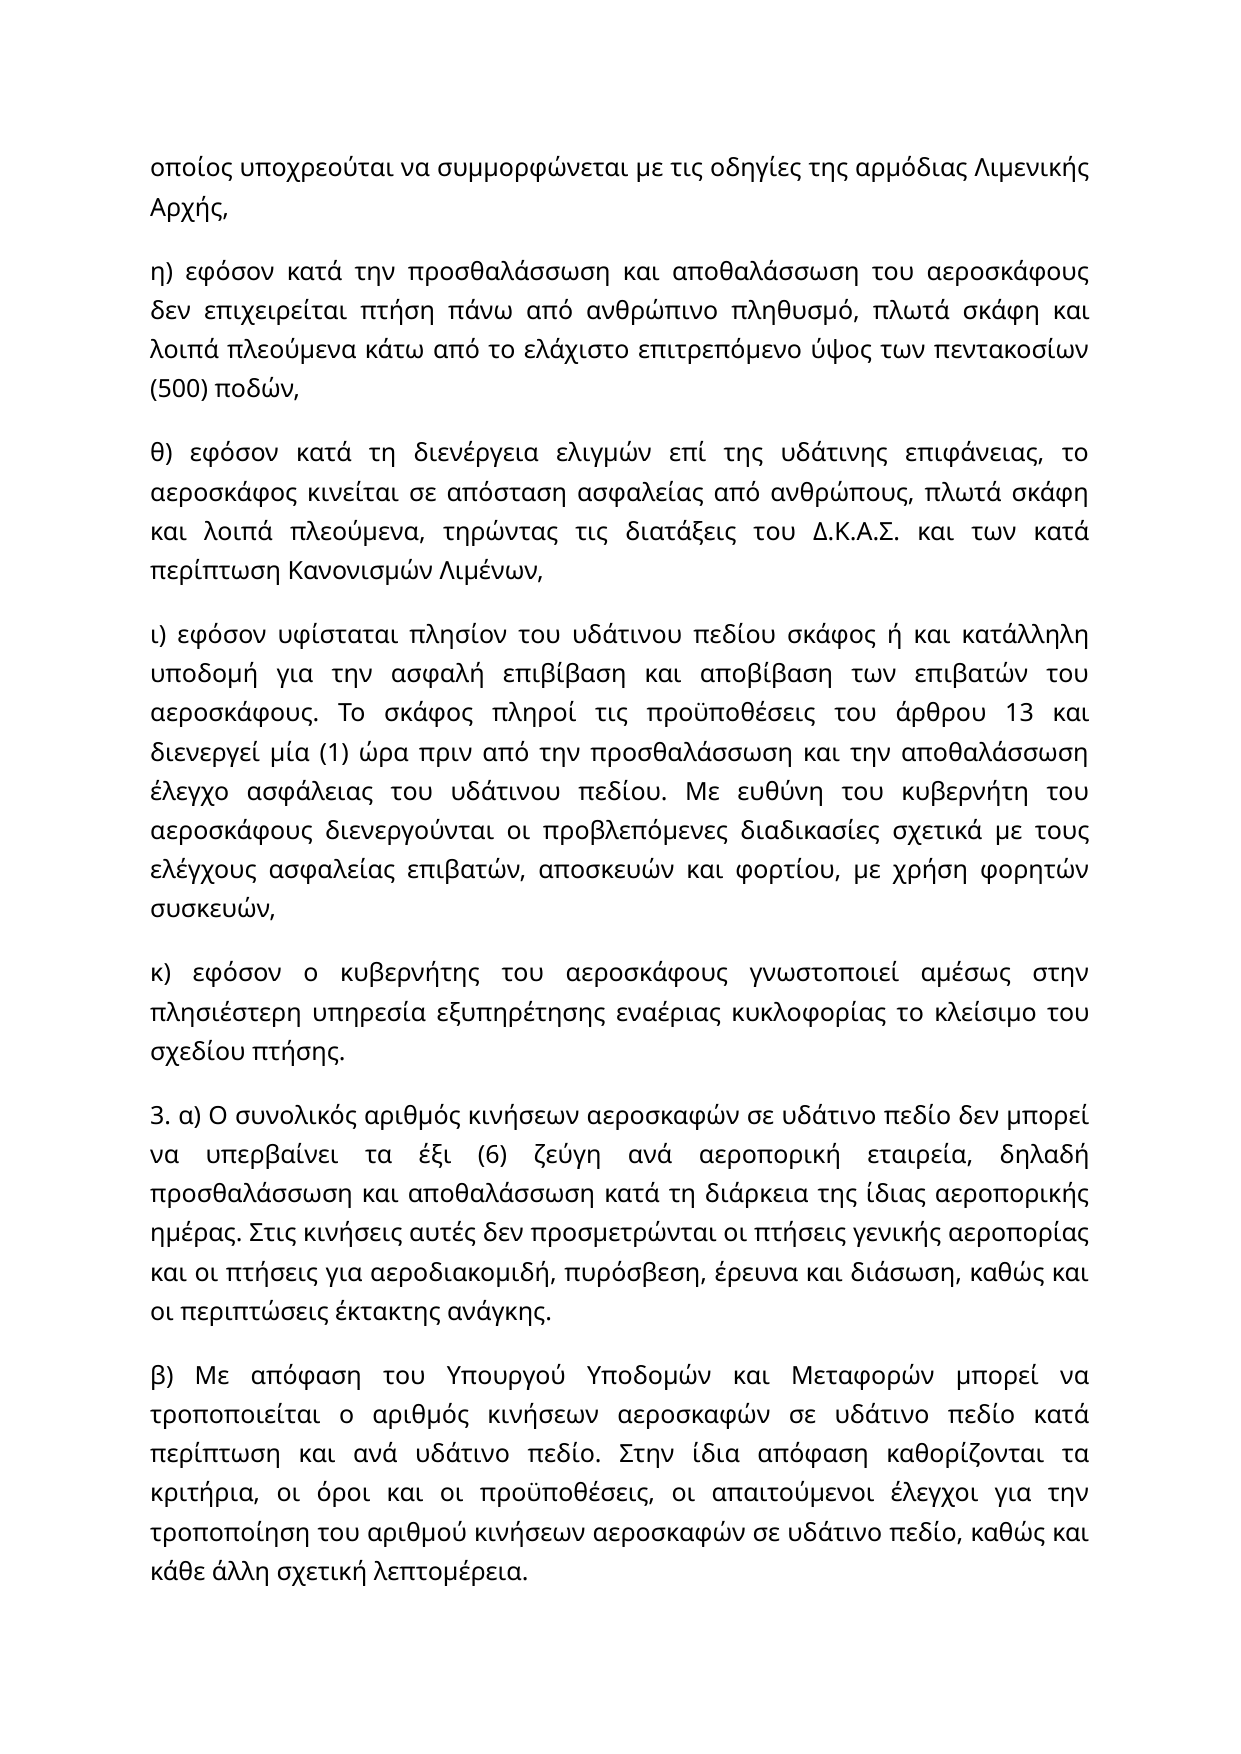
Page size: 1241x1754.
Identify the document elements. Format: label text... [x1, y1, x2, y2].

text θ) εφόσον κατά τη διενέργεια ελιγμών επί της υδάτινης επιφάνειας, το αεροσκάφος κινείται σε απόσταση ασφαλείας από ανθρώπους, πλωτά σκάφη και λοιπά πλεούμενα, τηρώντας τις διατάξεις του Δ.Κ.Α.Σ. και των κατά περίπτωση Κανονισμών Λιμένων, [150, 435, 1090, 587]
text β) Με απόφαση του Υπουργού Υποδομών και Μεταφορών μπορεί να τροποποιείται ο αριθμός κινήσεων αεροσκαφών σε υδάτινο πεδίο κατά περίπτωση και ανά υδάτινο πεδίο. Στην ίδια απόφαση καθορίζονται τα κριτήρια, οι όροι και οι προϋποθέσεις, οι απαιτούμενοι έλεγχοι για την τροποποίηση του αριθμού κινήσεων αεροσκαφών σε υδάτινο πεδίο, καθώς και κάθε άλλη σχετική λεπτομέρεια. [150, 1357, 1090, 1587]
text ι) εφόσον υφίσταται πλησίον του υδάτινου πεδίου σκάφος ή και κατάλληλη υποδομή για την ασφαλή επιβίβαση και αποβίβαση των επιβατών του αεροσκάφους. Το σκάφος πληροί τις προϋποθέσεις του άρθρου 13 και διενεργεί μία (1) ώρα πριν από την προσθαλάσσωση και την αποθαλάσσωση έλεγχο ασφάλειας του υδάτινου πεδίου. Με ευθύνη του κυβερνήτη του αεροσκάφους διενεργούνται οι προβλεπόμενες διαδικασίες σχετικά με τους ελέγχους ασφαλείας επιβατών, αποσκευών και φορτίου, με χρήση φορητών συσκευών, [150, 617, 1090, 925]
text κ) εφόσον ο κυβερνήτης του αεροσκάφους γνωστοποιεί αμέσως στην πλησιέστερη υπηρεσία εξυπηρέτησης εναέριας κυκλοφορίας το κλείσιμο του σχεδίου πτήσης. [150, 955, 1090, 1067]
text 3. α) Ο συνολικός αριθμός κινήσεων αεροσκαφών σε υδάτινο πεδίο δεν μπορεί να υπερβαίνει τα έξι (6) ζεύγη ανά αεροπορική εταιρεία, δηλαδή προσθαλάσσωση και αποθαλάσσωση κατά τη διάρκεια της ίδιας αεροπορικής ημέρας. Στις κινήσεις αυτές δεν προσμετρώνται οι πτήσεις γενικής αεροπορίας και οι πτήσεις για αεροδιακομιδή, πυρόσβεση, έρευνα και διάσωση, καθώς και οι περιπτώσεις έκτακτης ανάγκης. [150, 1097, 1090, 1327]
text οποίος υποχρεούται να συμμορφώνεται με τις οδηγίες της αρμόδιας Λιμενικής Αρχής, [150, 150, 1090, 223]
text η) εφόσον κατά την προσθαλάσσωση και αποθαλάσσωση του αεροσκάφους δεν επιχειρείται πτήση πάνω από ανθρώπινο πληθυσμό, πλωτά σκάφη και λοιπά πλεούμενα κάτω από το ελάχιστο επιτρεπόμενο ύψος των πεντακοσίων (500) ποδών, [150, 253, 1090, 405]
